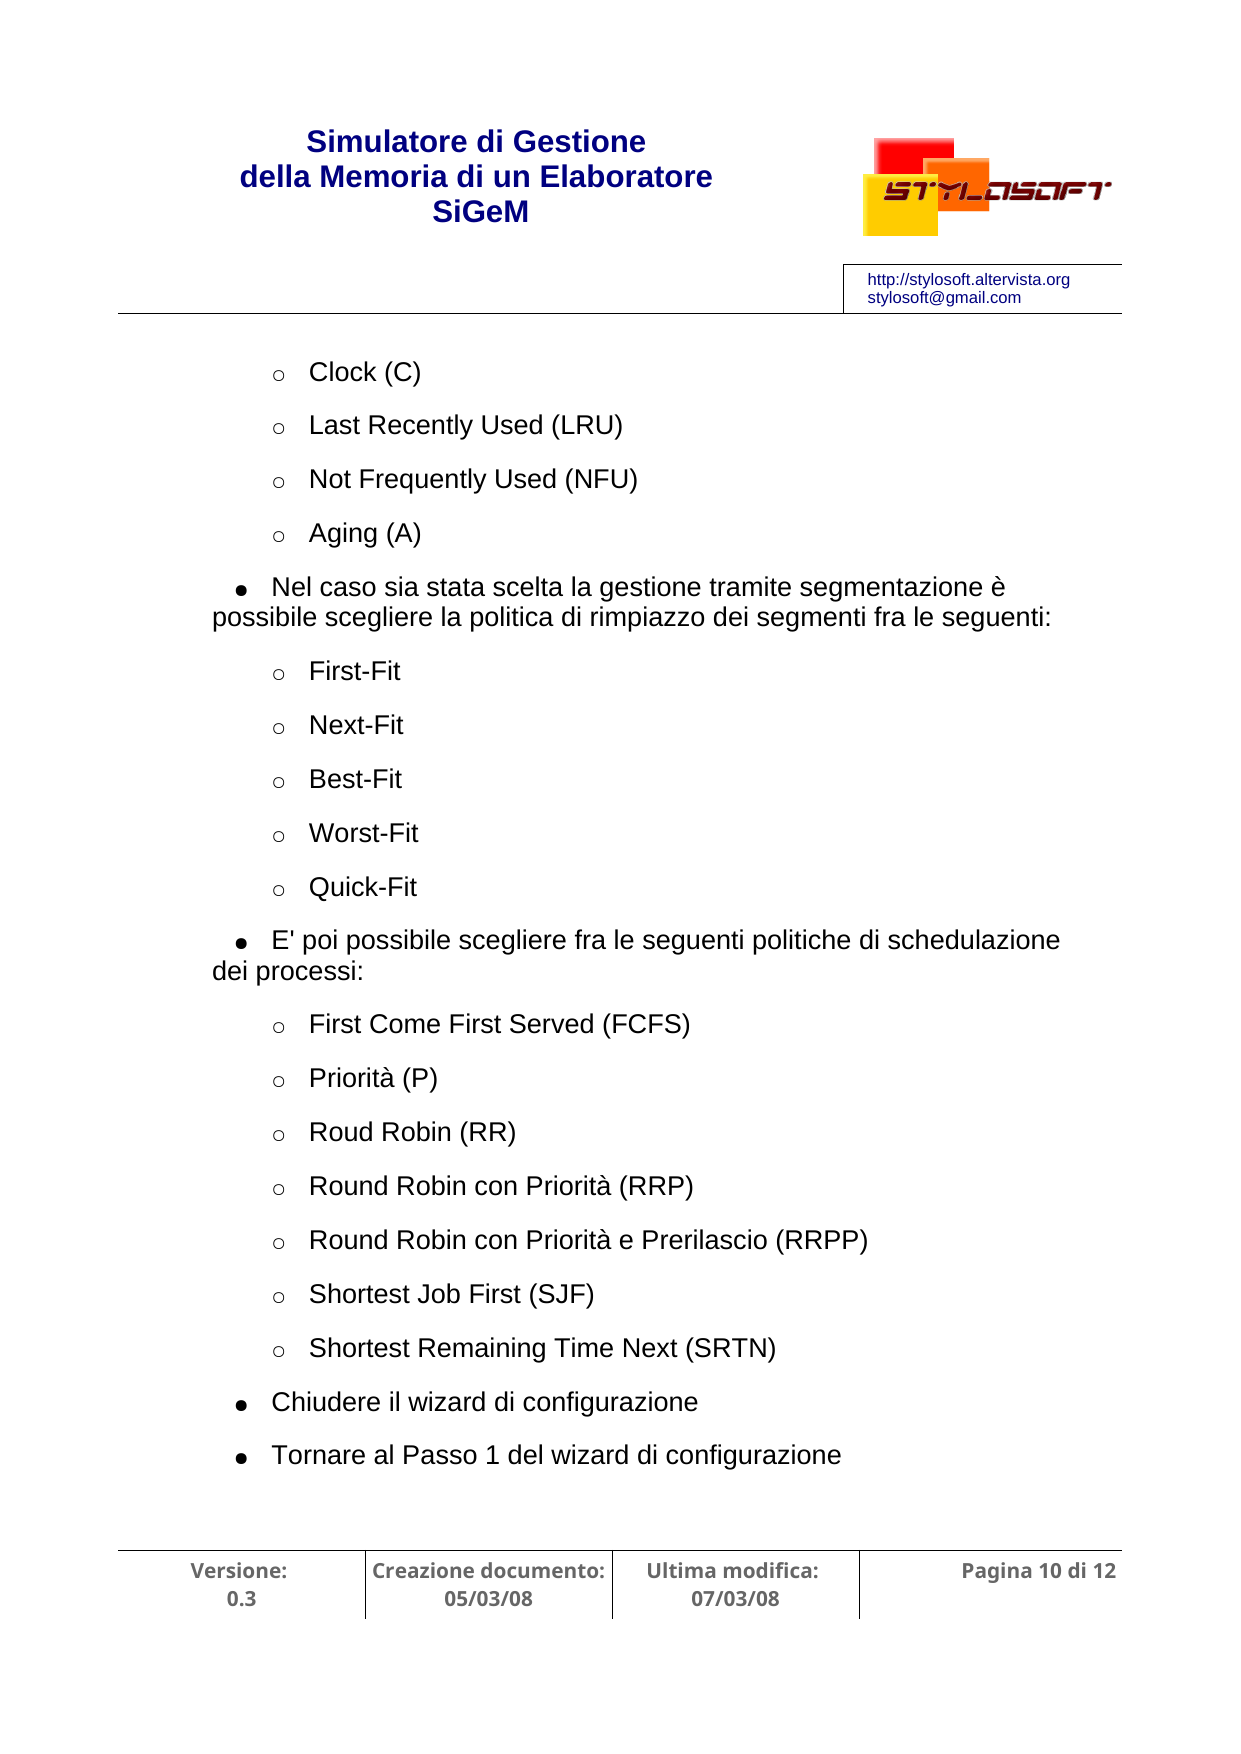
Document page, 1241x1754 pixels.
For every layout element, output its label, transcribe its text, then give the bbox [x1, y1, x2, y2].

picture [848, 123, 1117, 247]
list Next-Fit [212, 710, 1104, 740]
list Best-Fit [212, 764, 1104, 794]
list Chiudere il wizard di configurazione [174, 1386, 1104, 1417]
list Worst-Fit [212, 818, 1104, 848]
list Quick-Fit [212, 871, 1104, 902]
list Clock (C) [212, 356, 1104, 387]
list Shortest Remaining Time Next (SRTN) [212, 1333, 1104, 1363]
list Nel caso sia stata scelta la gestione tramite segmentazione è possibile scegliere la politica di rimpiazzo dei segmenti fra le seguenti: [174, 572, 1104, 632]
list First Come First Served (FCFS) [212, 1009, 1104, 1040]
list Tornare al Passo 1 del wizard di configurazione [174, 1440, 1104, 1471]
list Not Frequently Used (NFU) [212, 464, 1104, 494]
list Shortest Job First (SJF) [212, 1279, 1104, 1309]
list First-Fit [212, 656, 1104, 686]
list Round Robin con Priorità e Prerilascio (RRPP) [212, 1225, 1104, 1255]
list Priorità (P) [212, 1063, 1104, 1094]
list Last Recently Used (LRU) [212, 410, 1104, 441]
list Round Robin con Priorità (RRP) [212, 1171, 1104, 1201]
list Aging (A) [212, 518, 1104, 548]
list E' poi possibile scegliere fra le seguenti politiche di schedulazione dei processi: [174, 925, 1104, 986]
list Roud Robin (RR) [212, 1117, 1104, 1147]
